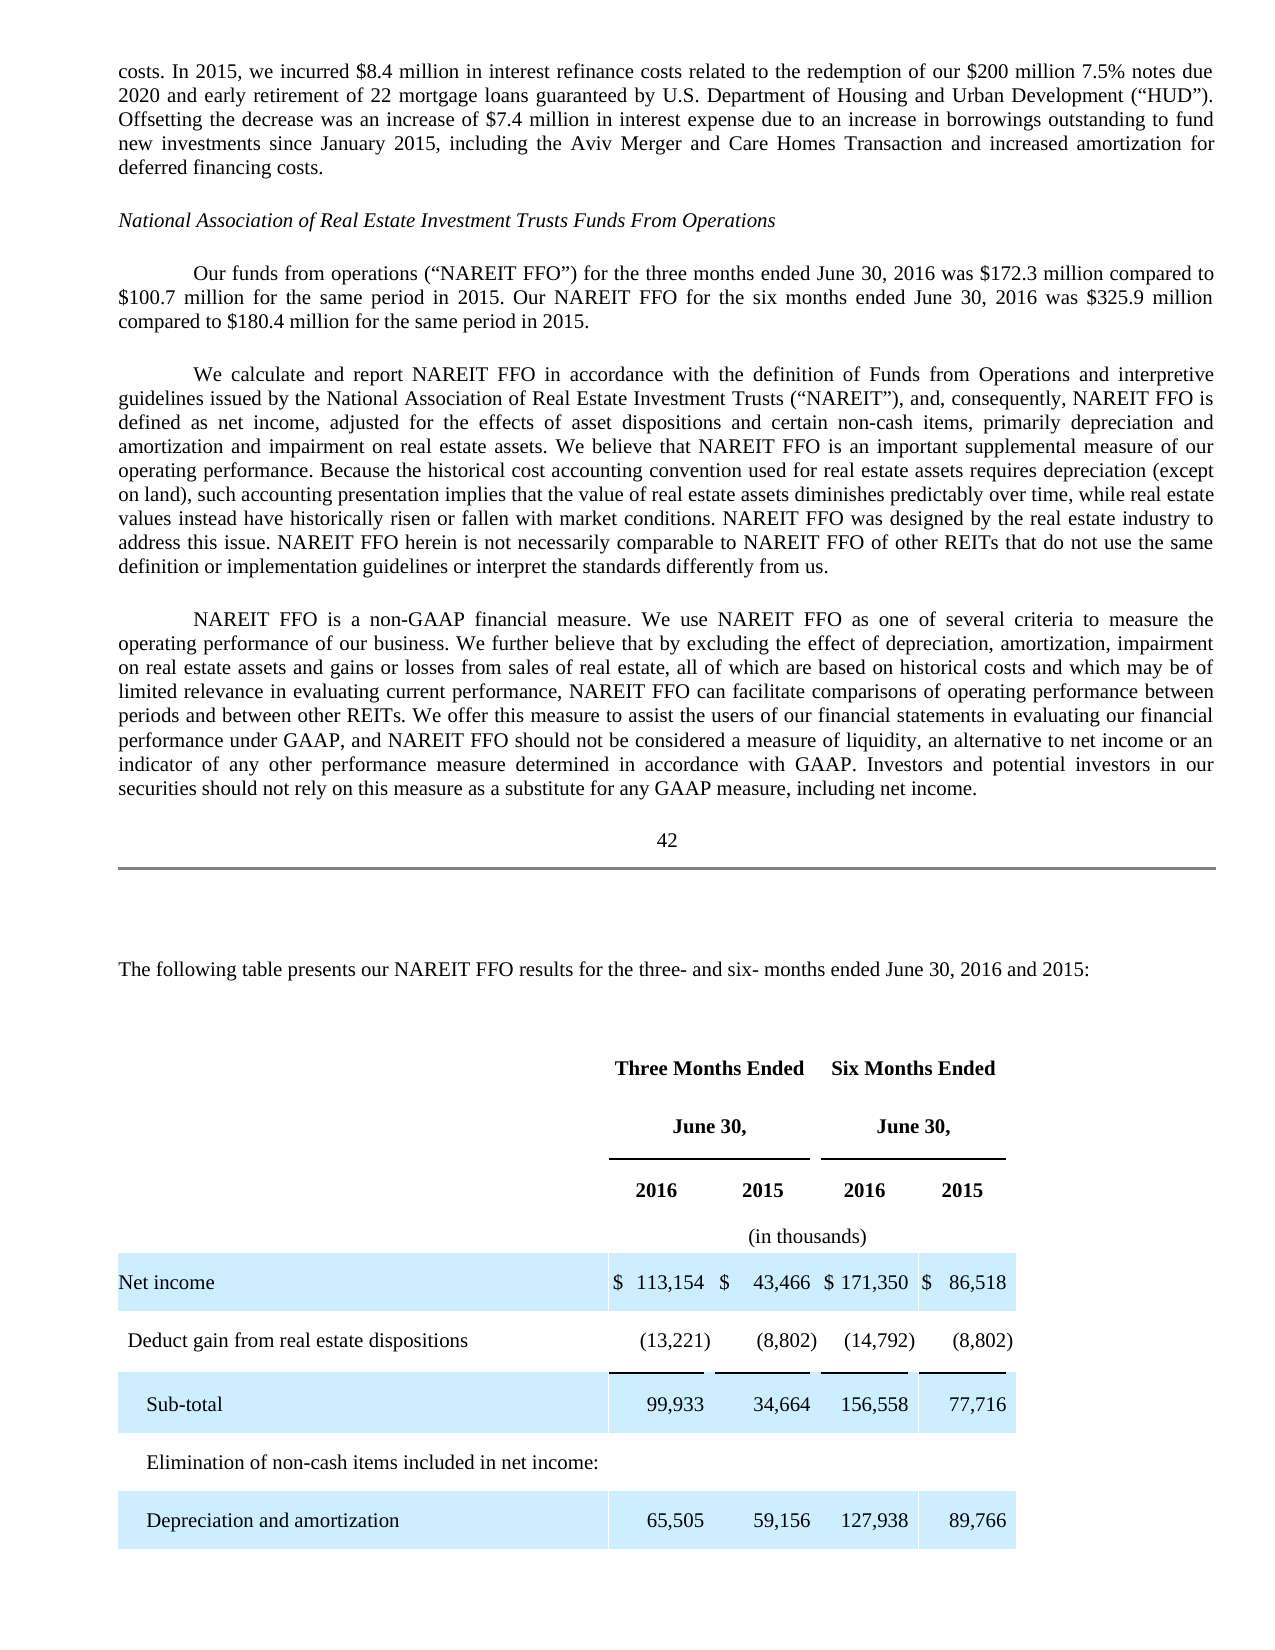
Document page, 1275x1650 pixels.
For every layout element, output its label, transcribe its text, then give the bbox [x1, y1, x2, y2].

table_cell [908, 1491, 918, 1549]
table_cell [1006, 1219, 1016, 1253]
table_cell 2016 [609, 1160, 704, 1219]
table_cell [715, 1491, 729, 1549]
table_cell [1006, 1491, 1016, 1549]
table_cell 2015 [715, 1160, 810, 1219]
table_cell [821, 1491, 834, 1549]
table_cell [118, 1158, 606, 1219]
table_cell [932, 1433, 1006, 1491]
table_cell [118, 1097, 606, 1158]
table_cell [623, 1433, 704, 1491]
table_cell [810, 1433, 821, 1491]
table_cell [821, 1433, 834, 1491]
table_header Six Months Ended [821, 1039, 1006, 1097]
table_cell ) [1006, 1311, 1016, 1372]
table_cell [1006, 1097, 1016, 1158]
table_cell [919, 1311, 932, 1372]
table_cell 2015 [919, 1160, 1006, 1219]
table_cell [609, 1374, 623, 1433]
table_cell [729, 1433, 810, 1491]
table_cell 113,154 [623, 1253, 704, 1311]
table_header [1006, 1039, 1016, 1097]
table_cell 43,466 [729, 1253, 810, 1311]
table_cell [908, 1372, 918, 1433]
table_cell [810, 1097, 821, 1158]
table_cell [715, 1311, 729, 1372]
table_cell [704, 1372, 715, 1433]
table_cell [704, 1491, 715, 1549]
table_cell [609, 1311, 623, 1372]
table_cell [1006, 1253, 1016, 1311]
table_cell [609, 1433, 623, 1491]
table_cell ) [810, 1311, 821, 1372]
table_cell Net income [118, 1253, 606, 1311]
table_cell 59,156 [729, 1491, 810, 1549]
table_cell [118, 1219, 606, 1253]
table_cell 86,518 [932, 1253, 1006, 1311]
table_header [118, 1039, 606, 1097]
table_cell [1006, 1433, 1016, 1491]
table_cell [821, 1311, 834, 1372]
table_cell Elimination of non-cash items included in net income: [118, 1433, 606, 1491]
table_cell (in thousands) [609, 1219, 1006, 1253]
table_cell ) [704, 1311, 715, 1372]
table_cell 89,766 [932, 1491, 1006, 1549]
table_header Three Months Ended [609, 1039, 810, 1097]
table_cell ) [908, 1311, 918, 1372]
text costs. In 2015, we incurred $8.4 million in interest refinance costs related to the redemption of our $200 million 7.5% notes due 2020 and early retirement of 22 mortgage loans guaranteed by U.S. Department of Housing and Urban Development (“HUD”). Offsetting the decrease was an increase of $7.4 million in interest expense due to an increase in borrowings outstanding to fund new investments since January 2015, including the Aviv Merger and Care Homes Transaction and increased amortization for deferred financing costs. [118, 59, 1216, 179]
table_cell 171,350 [834, 1253, 908, 1311]
table_cell [919, 1433, 932, 1491]
text We calculate and report NAREIT FFO in accordance with the definition of Funds from Operations and interpretive guidelines issued by the National Association of Real Estate Investment Trusts (“NAREIT”), and, consequently, NAREIT FFO is defined as net income, adjusted for the effects of asset dispositions and certain non-cash items, primarily depreciation and amortization and impairment on real estate assets. We believe that NAREIT FFO is an important supplemental measure of our operating performance. Because the historical cost accounting convention used for real estate assets requires depreciation (except on land), such accounting presentation implies that the value of real estate assets diminishes predictably over time, while real estate values instead have historically risen or fallen with market conditions. NAREIT FFO was designed by the real estate industry to address this issue. NAREIT FFO herein is not necessarily comparable to NAREIT FFO of other REITs that do not use the same definition or implementation guidelines or interpret the standards differently from us. [118, 362, 1216, 578]
table_cell [715, 1374, 729, 1433]
table_cell Depreciation and amortization [118, 1491, 606, 1549]
table_cell [810, 1372, 821, 1433]
table_cell Sub-total [118, 1372, 606, 1433]
table_cell [810, 1491, 821, 1549]
table_cell 77,716 [932, 1374, 1006, 1433]
table_cell [919, 1374, 932, 1433]
table_cell [908, 1253, 918, 1311]
table_cell [715, 1433, 729, 1491]
table_cell [1006, 1158, 1016, 1219]
table_cell June 30, [821, 1097, 1006, 1158]
table_cell $ [919, 1253, 932, 1311]
table_cell [908, 1433, 918, 1491]
table_cell (8,802 [729, 1311, 810, 1372]
table_cell $ [821, 1253, 834, 1311]
table_cell [704, 1160, 715, 1219]
table_cell [704, 1253, 715, 1311]
table_cell (8,802 [932, 1311, 1006, 1372]
table_cell (13,221 [623, 1311, 704, 1372]
table_cell 99,933 [623, 1374, 704, 1433]
table_cell [919, 1491, 932, 1549]
table_cell [908, 1160, 918, 1219]
text The following table presents our NAREIT FFO results for the three- and six- months ended June 30, 2016 and 2015: [118, 957, 1216, 981]
table_cell 65,505 [623, 1491, 704, 1549]
table_cell Deduct gain from real estate dispositions [118, 1311, 606, 1372]
table_cell [810, 1158, 821, 1219]
table_cell 34,664 [729, 1374, 810, 1433]
table_cell [1006, 1372, 1016, 1433]
table_cell [810, 1253, 821, 1311]
text 42 [118, 828, 1216, 852]
text Our funds from operations (“NAREIT FFO”) for the three months ended June 30, 2016 was $172.3 million compared to $100.7 million for the same period in 2015. Our NAREIT FFO for the six months ended June 30, 2016 was $325.9 million compared to $180.4 million for the same period in 2015. [118, 261, 1216, 333]
table_cell 2016 [821, 1160, 908, 1219]
table_cell (14,792 [834, 1311, 908, 1372]
table_cell June 30, [609, 1097, 810, 1158]
text NAREIT FFO is a non-GAAP financial measure. We use NAREIT FFO as one of several criteria to measure the operating performance of our business. We further believe that by excluding the effect of depreciation, amortization, impairment on real estate assets and gains or losses from sales of real estate, all of which are based on historical costs and which may be of limited relevance in evaluating current performance, NAREIT FFO can facilitate comparisons of operating performance between periods and between other REITs. We offer this measure to assist the users of our financial statements in evaluating our financial performance under GAAP, and NAREIT FFO should not be considered a measure of liquidity, an alternative to net income or an indicator of any other performance measure determined in accordance with GAAP. Investors and potential investors in our securities should not rely on this measure as a substitute for any GAAP measure, including net income. [118, 607, 1216, 800]
table_cell [834, 1433, 908, 1491]
table_cell 127,938 [834, 1491, 908, 1549]
text National Association of Real Estate Investment Trusts Funds From Operations [118, 208, 1216, 232]
table_cell [609, 1491, 623, 1549]
table_cell [704, 1433, 715, 1491]
table_cell $ [715, 1253, 729, 1311]
table_cell 156,558 [834, 1374, 908, 1433]
table_cell $ [609, 1253, 623, 1311]
table_header [810, 1039, 821, 1097]
table_cell [821, 1374, 834, 1433]
